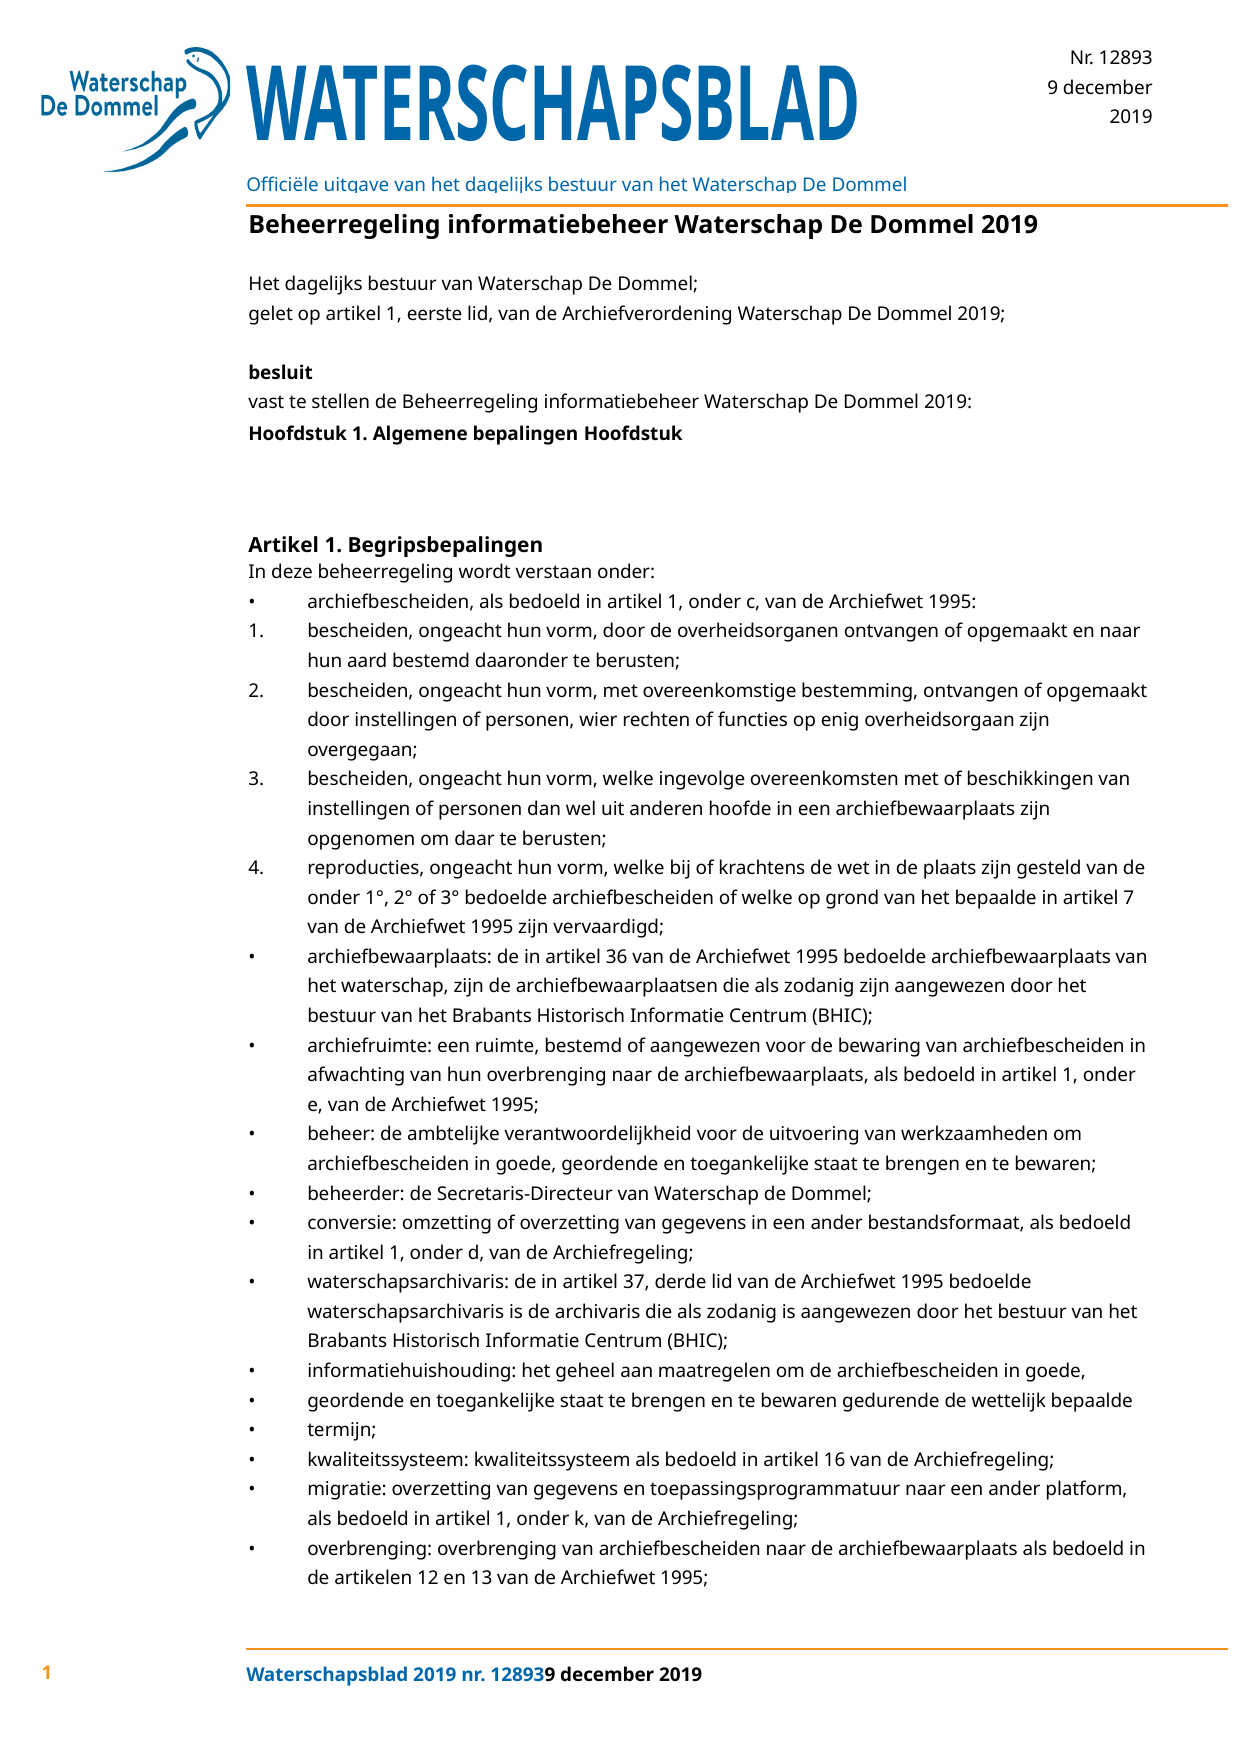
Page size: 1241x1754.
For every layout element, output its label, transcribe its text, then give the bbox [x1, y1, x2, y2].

text Beheerregeling informatiebeheer Waterschap De Dommel 2019 [248, 207, 1152, 241]
picture [198, 118, 210, 131]
text In deze beheerregeling wordt verstaan onder: [248, 558, 1152, 584]
list beheerder: de Secretaris-Directeur van Waterschap de Dommel; [248, 1180, 1152, 1206]
list geordende en toegankelijke staat te brengen en te bewaren gedurende de wettelijk bepaalde [248, 1387, 1152, 1413]
text Hoofdstuk 1. Algemene bepalingen Hoofdstuk [248, 418, 1152, 447]
picture [204, 47, 231, 76]
list reproducties, ongeacht hun vorm, welke bij of krachtens de wet in de plaats zijn gesteld van de onder 1°, 2° of 3° bedoelde archiefbescheiden of welke op grond van het bepaalde in artikel 7 van de Archiefwet 1995 zijn vervaardigd; [248, 854, 1152, 939]
text vast te stellen de Beheerregeling informatiebeheer Waterschap De Dommel 2019: [248, 389, 1152, 414]
picture [45, 99, 51, 111]
list overbrenging: overbrenging van archiefbescheiden naar de archiefbewaarplaats als bedoeld in de artikelen 12 en 13 van de Archiefwet 1995; [248, 1535, 1152, 1590]
list beheer: de ambtelijke verantwoordelijkheid voor de uitvoering van werkzaamheden om archiefbescheiden in goede, geordende en toegankelijke staat te brengen en te bewaren; [248, 1121, 1152, 1176]
list archiefbewaarplaats: de in artikel 36 van de Archiefwet 1995 bedoelde archiefbewaarplaats van het waterschap, zijn de archiefbewaarplaatsen die als zodanig zijn aangewezen door het bestuur van het Brabants Historisch Informatie Centrum (BHIC); [248, 943, 1152, 1028]
list waterschapsarchivaris: de in artikel 37, derde lid van de Archiefwet 1995 bedoelde waterschapsarchivaris is de archivaris die als zodanig is aangewezen door het bestuur van het Brabants Historisch Informatie Centrum (BHIC); [248, 1268, 1152, 1353]
text Artikel 1. Begripsbepalingen [248, 530, 1152, 558]
text besluit [248, 359, 1152, 385]
text Het dagelijks bestuur van Waterschap De Dommel; [248, 270, 1152, 296]
list termijn; [248, 1416, 1152, 1442]
list archiefbescheiden, als bedoeld in artikel 1, onder c, van de Archiefwet 1995: [248, 588, 1152, 614]
picture [41, 47, 231, 172]
list bescheiden, ongeacht hun vorm, welke ingevolge overeenkomsten met of beschikkingen van instellingen of personen dan wel uit anderen hoofde in een archiefbewaarplaats zijn opgenomen om daar te berusten; [248, 766, 1152, 851]
list kwaliteitssysteem: kwaliteitssysteem als bedoeld in artikel 16 van de Archiefregeling; [248, 1446, 1152, 1472]
list bescheiden, ongeacht hun vorm, door de overheidsorganen ontvangen of opgemaakt en naar hun aard bestemd daaronder te berusten; [248, 618, 1152, 673]
list conversie: omzetting of overzetting van gegevens in een ander bestandsformaat, als bedoeld in artikel 1, onder d, van de Archiefregeling; [248, 1209, 1152, 1265]
text gelet op artikel 1, eerste lid, van de Archiefverordening Waterschap De Dommel 2019; [248, 300, 1152, 326]
list archiefruimte: een ruimte, bestemd of aangewezen voor de bewaring van archiefbescheiden in afwachting van hun overbrenging naar de archiefbewaarplaats, als bedoeld in artikel 1, onder e, van de Archiefwet 1995; [248, 1032, 1152, 1117]
list bescheiden, ongeacht hun vorm, met overeenkomstige bestemming, ontvangen of opgemaakt door instellingen of personen, wier rechten of functies op enig overheidsorgaan zijn overgegaan; [248, 677, 1152, 762]
list migratie: overzetting van gegevens en toepassingsprogrammatuur naar een ander platform, als bedoeld in artikel 1, onder k, van de Archiefregeling; [248, 1476, 1152, 1531]
list informatiehuishouding: het geheel aan maatregelen om de archiefbescheiden in goede, [248, 1357, 1152, 1383]
